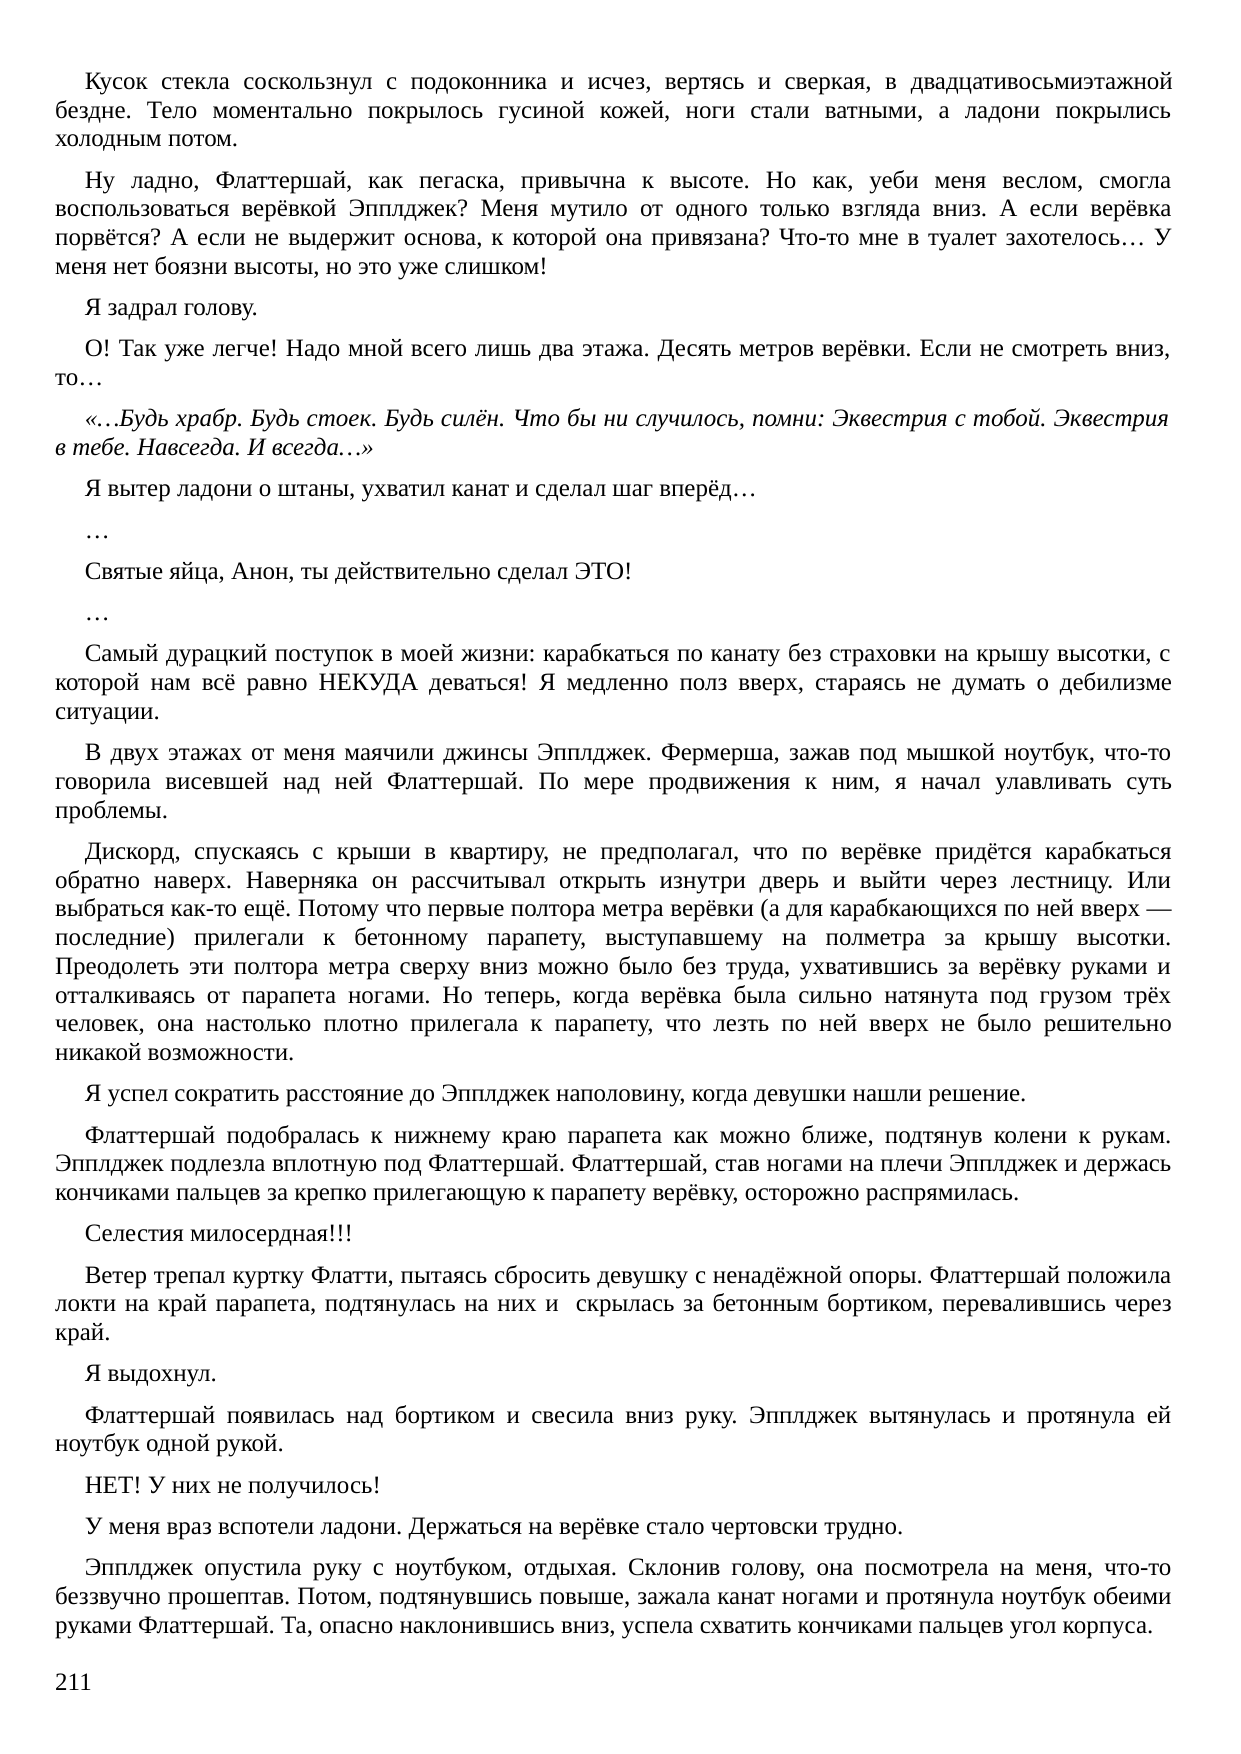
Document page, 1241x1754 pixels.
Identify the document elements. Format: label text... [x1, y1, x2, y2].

text Я успел сократить расстояние до Эпплджек наполовину, когда девушки нашли решение. [55, 1078, 1173, 1107]
text … [55, 515, 1173, 543]
text Я вытер ладони о штаны, ухватил канат и сделал шаг вперёд… [55, 473, 1173, 502]
text Самый дурацкий поступок в моей жизни: карабкаться по канату без страховки на крышу высотки, с которой нам всё равно НЕКУДА деваться! Я медленно полз вверх, стараясь не думать о дебилизме ситуации. [55, 638, 1173, 725]
text … [55, 597, 1173, 626]
text Я выдохнул. [55, 1358, 1173, 1387]
text В двух этажах от меня маячили джинсы Эпплджек. Фермерша, зажав под мышкой ноутбук, что-то говорила висевшей над ней Флаттершай. По мере продвижения к ним, я начал улавливать суть проблемы. [55, 737, 1173, 823]
text О! Так уже легче! Надо мной всего лишь два этажа. Десять метров верёвки. Если не смотреть вниз, то… [55, 333, 1173, 391]
text Ну ладно, Флаттершай, как пегаска, привычна к высоте. Но как, уеби меня веслом, смогла воспользоваться верёвкой Эпплджек? Меня мутило от одного только взгляда вниз. А если верёвка порвётся? А если не выдержит основа, к которой она привязана? Что-то мне в туалет захотелось… У меня нет боязни высоты, но это уже слишком! [55, 165, 1173, 280]
text Селестия милосердная!!! [55, 1218, 1173, 1247]
text НЕТ! У них не получилось! [55, 1470, 1173, 1498]
text Флаттершай появилась над бортиком и свесила вниз руку. Эпплджек вытянулась и протянула ей ноутбук одной рукой. [55, 1400, 1173, 1457]
text Эпплджек опустила руку с ноутбуком, отдыхая. Склонив голову, она посмотрела на меня, что-то беззвучно прошептав. Потом, подтянувшись повыше, зажала канат ногами и протянула ноутбук обеими руками Флаттершай. Та, опасно наклонившись вниз, успела схватить кончиками пальцев угол корпуса. [55, 1552, 1173, 1638]
text Флаттершай подобралась к нижнему краю парапета как можно ближе, подтянув колени к рукам. Эпплджек подлезла вплотную под Флаттершай. Флаттершай, став ногами на плечи Эпплджек и держась кончиками пальцев за крепко прилегающую к парапету верёвку, осторожно распрямилась. [55, 1120, 1173, 1206]
text Святые яйца, Анон, ты действительно сделал ЭТО! [55, 556, 1173, 585]
text «…Будь храбр. Будь стоек. Будь силён. Что бы ни случилось, помни: Эквестрия с тобой. Эквестрия в тебе. Навсегда. И всегда…» [55, 403, 1173, 461]
text Дискорд, спускаясь с крыши в квартиру, не предполагал, что по верёвке придётся карабкаться обратно наверх. Наверняка он рассчитывал открыть изнутри дверь и выйти через лестницу. Или выбраться как-то ещё. Потому что первые полтора метра верёвки (а для карабкающихся по ней вверх — последние) прилегали к бетонному парапету, выступавшему на полметра за крышу высотки. Преодолеть эти полтора метра сверху вниз можно было без труда, ухватившись за верёвку руками и отталкиваясь от парапета ногами. Но теперь, когда верёвка была сильно натянута под грузом трёх человек, она настолько плотно прилегала к парапету, что лезть по ней вверх не было решительно никакой возможности. [55, 836, 1173, 1066]
text Кусок стекла соскользнул с подоконника и исчез, вертясь и сверкая, в двадцативосьмиэтажной бездне. Тело моментально покрылось гусиной кожей, ноги стали ватными, а ладони покрылись холодным потом. [55, 66, 1173, 152]
text Я задрал голову. [55, 292, 1173, 321]
text У меня враз вспотели ладони. Держаться на верёвке стало чертовски трудно. [55, 1511, 1173, 1540]
text Ветер трепал куртку Флатти, пытаясь сбросить девушку с ненадёжной опоры. Флаттершай положила локти на край парапета, подтянулась на них и скрылась за бетонным бортиком, перевалившись через край. [55, 1260, 1173, 1346]
